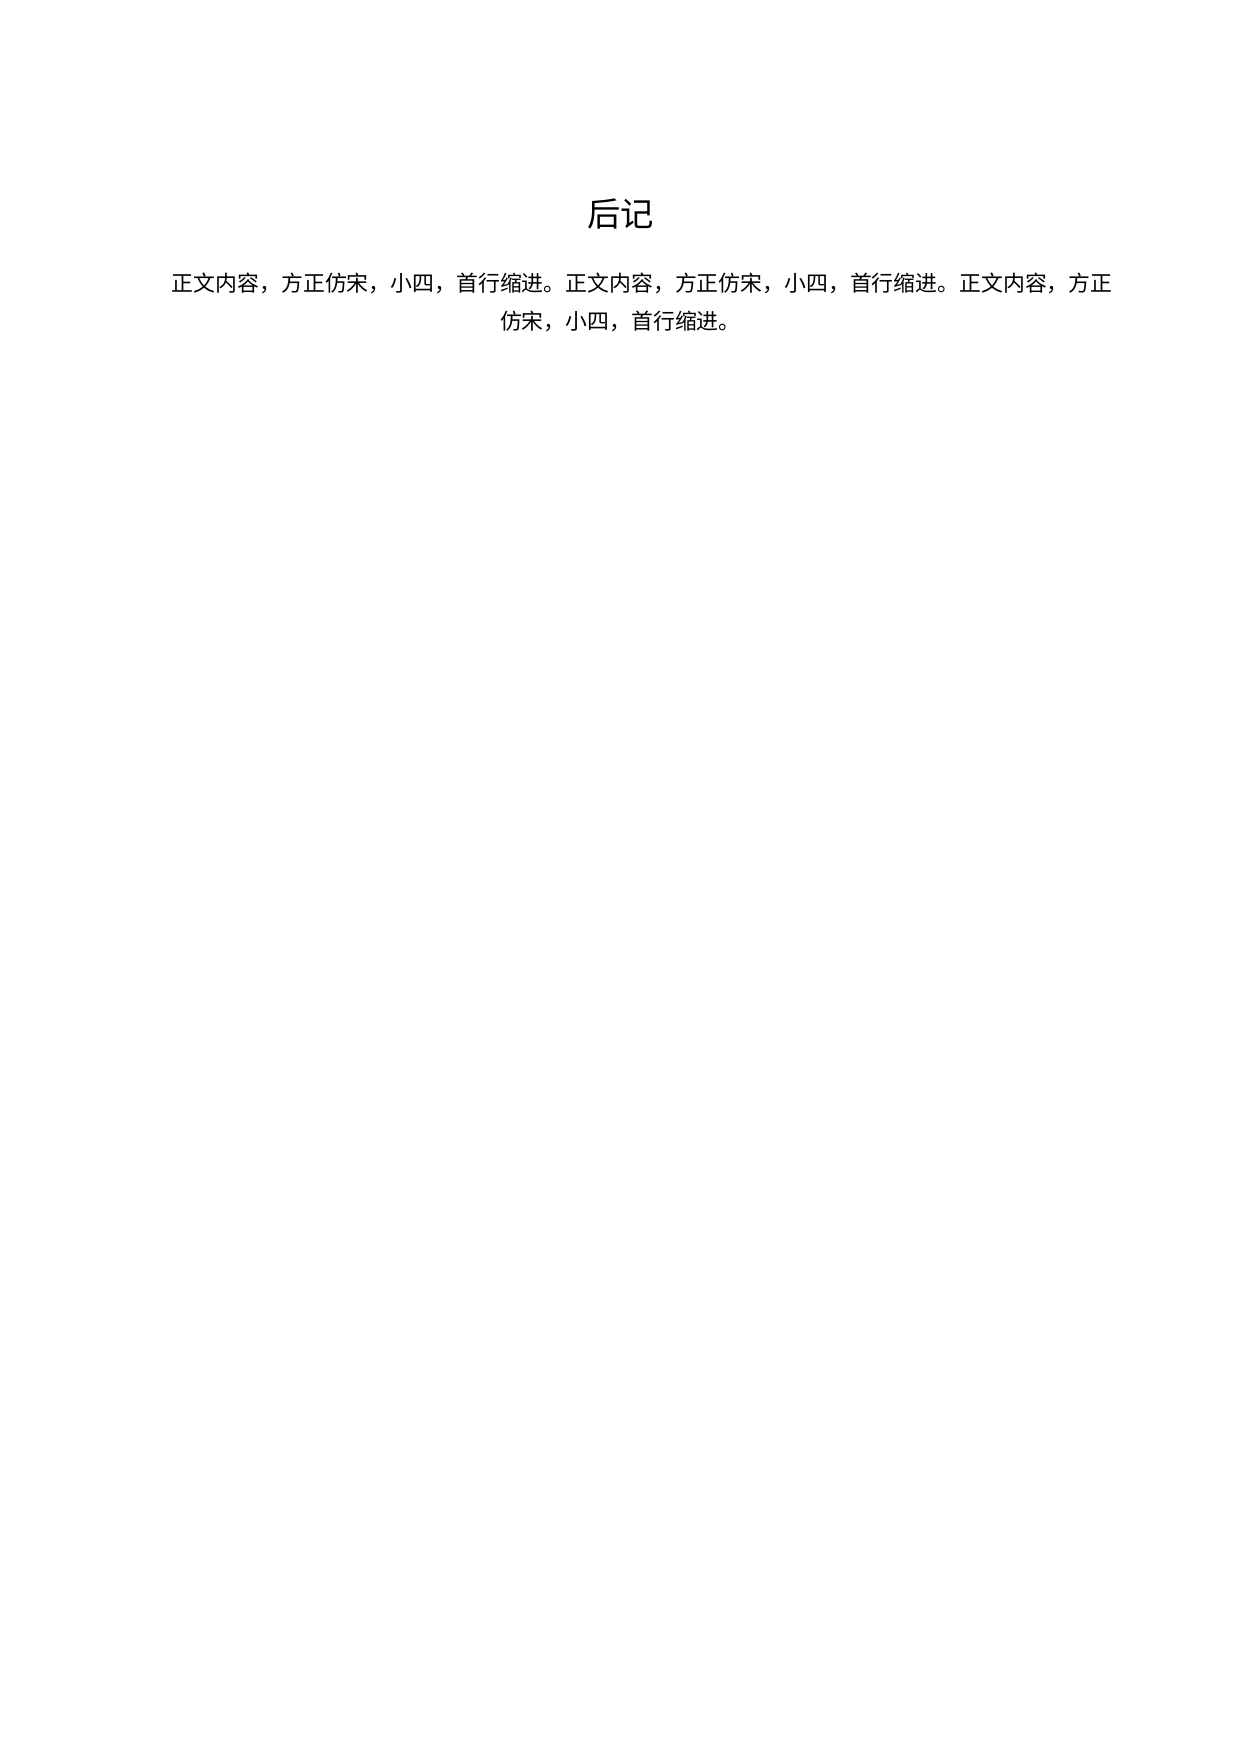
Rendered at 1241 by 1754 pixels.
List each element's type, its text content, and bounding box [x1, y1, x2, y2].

subtitle 后记 [118, 188, 1122, 236]
text 正文内容，方正仿宋，小四，首行缩进。正文内容，方正仿宋，小四，首行缩进。正文内容，方正仿宋，小四，首行缩进。 [118, 266, 1122, 336]
